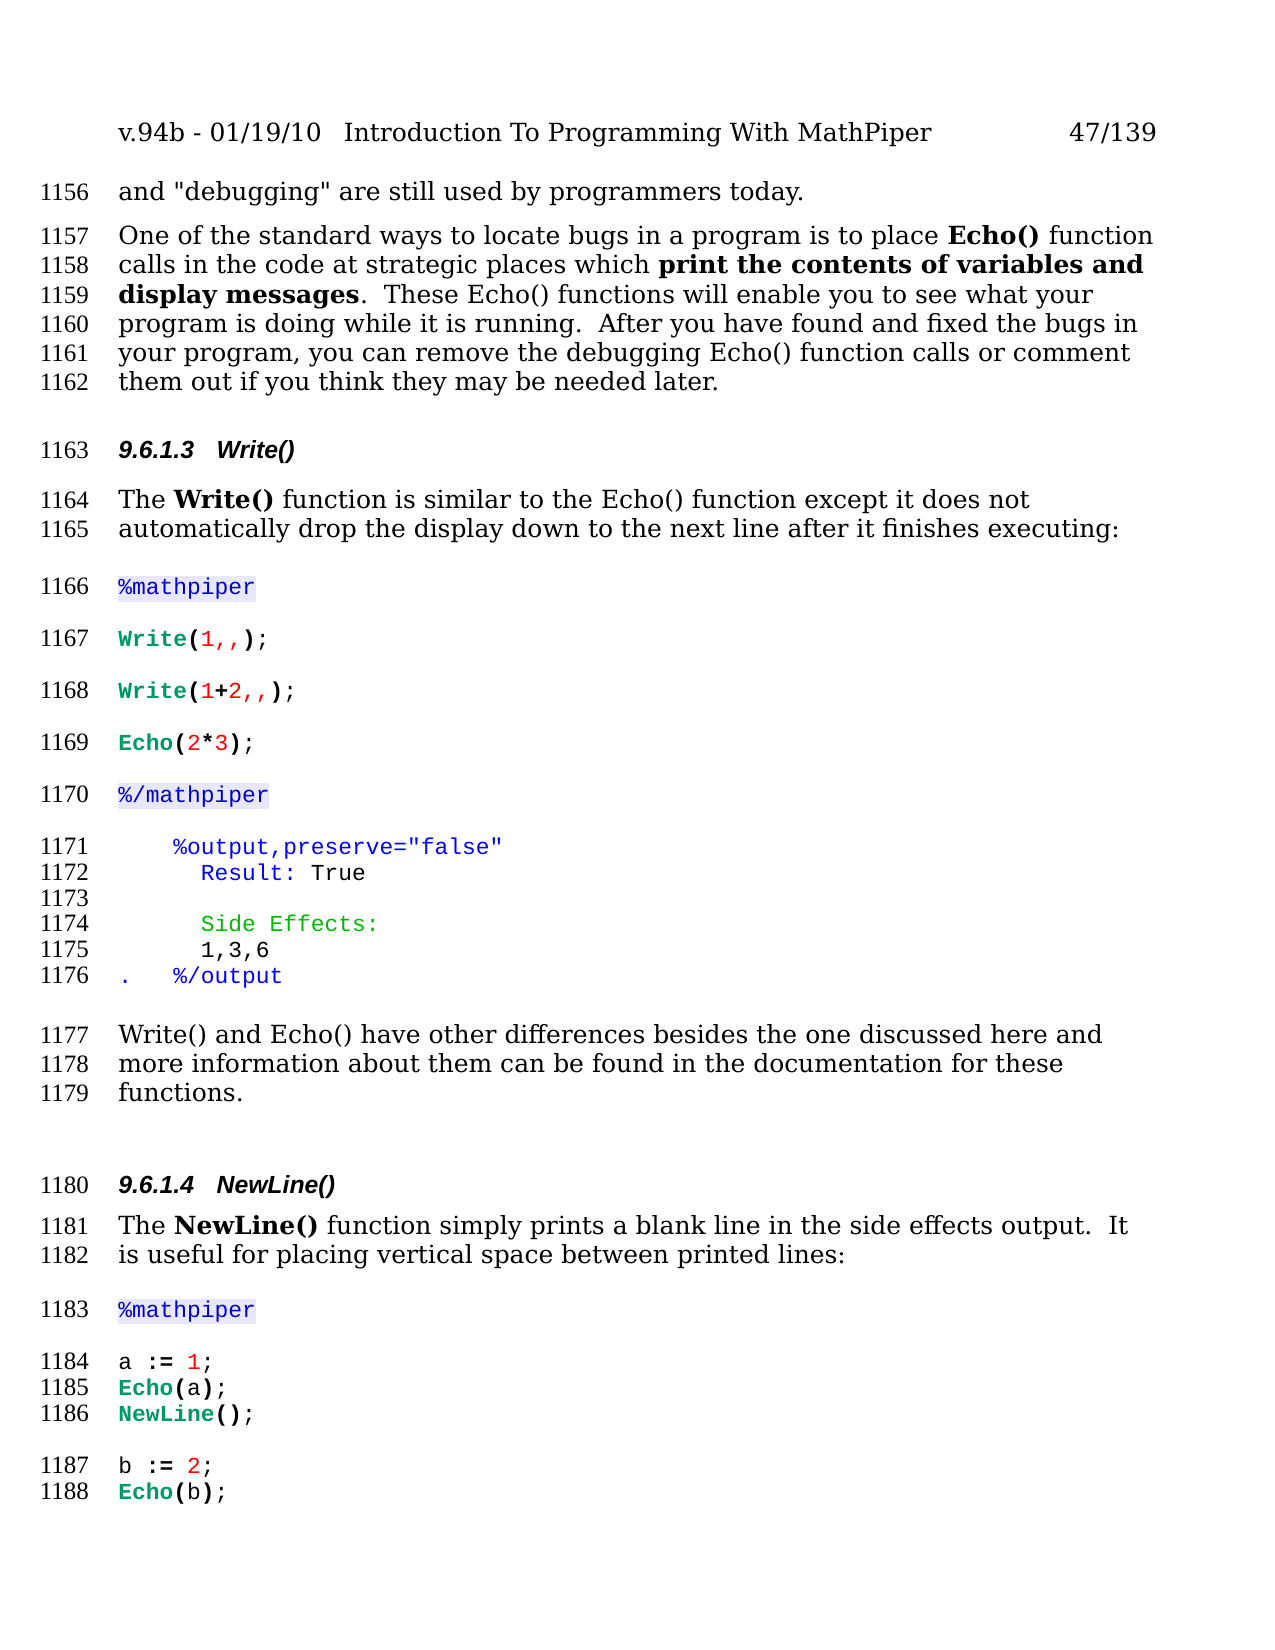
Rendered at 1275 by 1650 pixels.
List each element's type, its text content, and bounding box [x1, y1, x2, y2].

text %mathpiper [118, 1299, 1157, 1324]
text %mathpiper [118, 576, 1157, 602]
text and "debugging" are still used by programmers today. [118, 177, 1157, 206]
text Write(1+2,,); [118, 679, 1157, 705]
text NewLine(); [118, 1402, 1157, 1428]
text The NewLine() function simply prints a blank line in the side effects output. It is useful for placing vertical space between printed lines: [118, 1211, 1157, 1269]
text b := 2; [118, 1454, 1157, 1480]
text The Write() function is similar to the Echo() function except it does not automatically drop the display down to the next line after it finishes executing: [118, 485, 1157, 544]
text %output,preserve="false" [118, 835, 1157, 861]
text Write() and Echo() have other differences besides the one discussed here and more information about them can be found in the documentation for these functions. [118, 1020, 1157, 1108]
text %/mathpiper [118, 783, 1157, 809]
text Echo(a); [118, 1376, 1157, 1402]
text Echo(b); [118, 1480, 1157, 1506]
text a := 1; [118, 1351, 1157, 1376]
text Result: True [118, 861, 1157, 887]
subtitle Write() [118, 436, 1157, 464]
subtitle NewLine() [118, 1170, 1157, 1199]
text Write(1,,); [118, 627, 1157, 653]
text 1,3,6 [118, 939, 1157, 965]
text One of the standard ways to locate bugs in a program is to place Echo() function calls in the code at strategic places which print the contents of variables and display messages. These Echo() functions will enable you to see what your program is doing while it is running. After you have found and fixed the bugs in your program, you can remove the debugging Echo() function calls or comment them out if you think they may be needed later. [118, 221, 1157, 397]
text Side Effects: [118, 913, 1157, 939]
text Echo(2*3); [118, 731, 1157, 757]
text . %/output [118, 965, 1157, 991]
